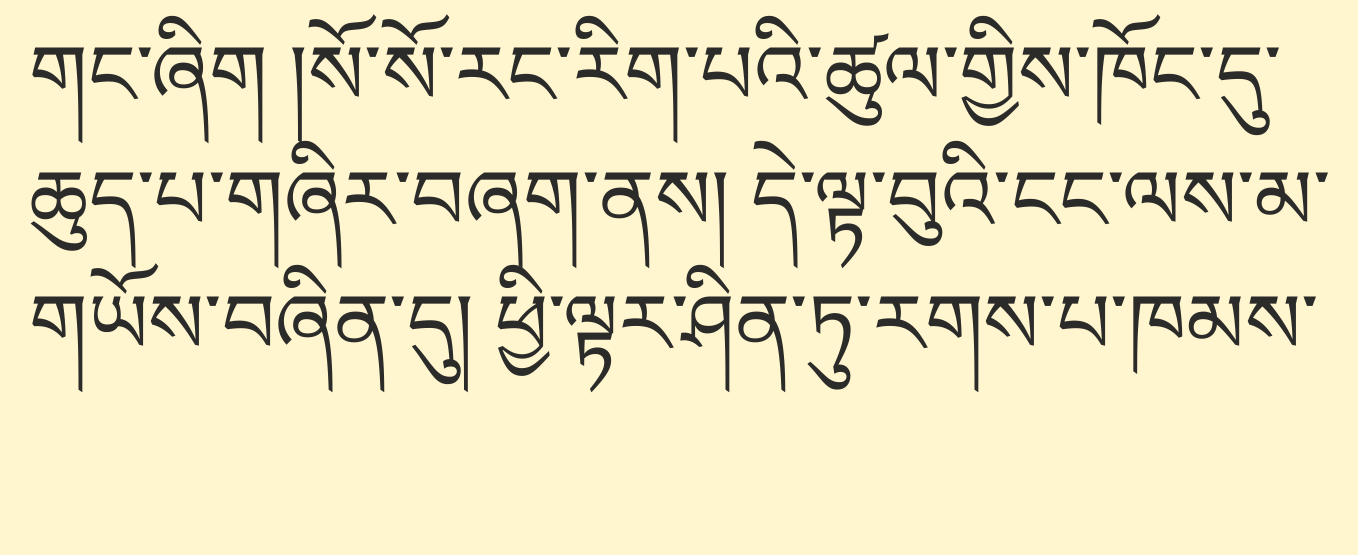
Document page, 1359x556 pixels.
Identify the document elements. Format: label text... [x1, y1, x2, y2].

text གང་ཞིག །སོ་སོ་རང་རིག་པའི་ཚུལ་གྱིས་ཁོང་དུ་ཆུད་པ་གཞིར་བཞག་ནས། དེ་ལྟ་བུའི་ངང་ལས་མ་གཡོས་བཞིན་དུ། ཕྱི་ལྟར་ཤིན་ཏུ་རགས་པ་ཁམས་ [29, 29, 1346, 388]
